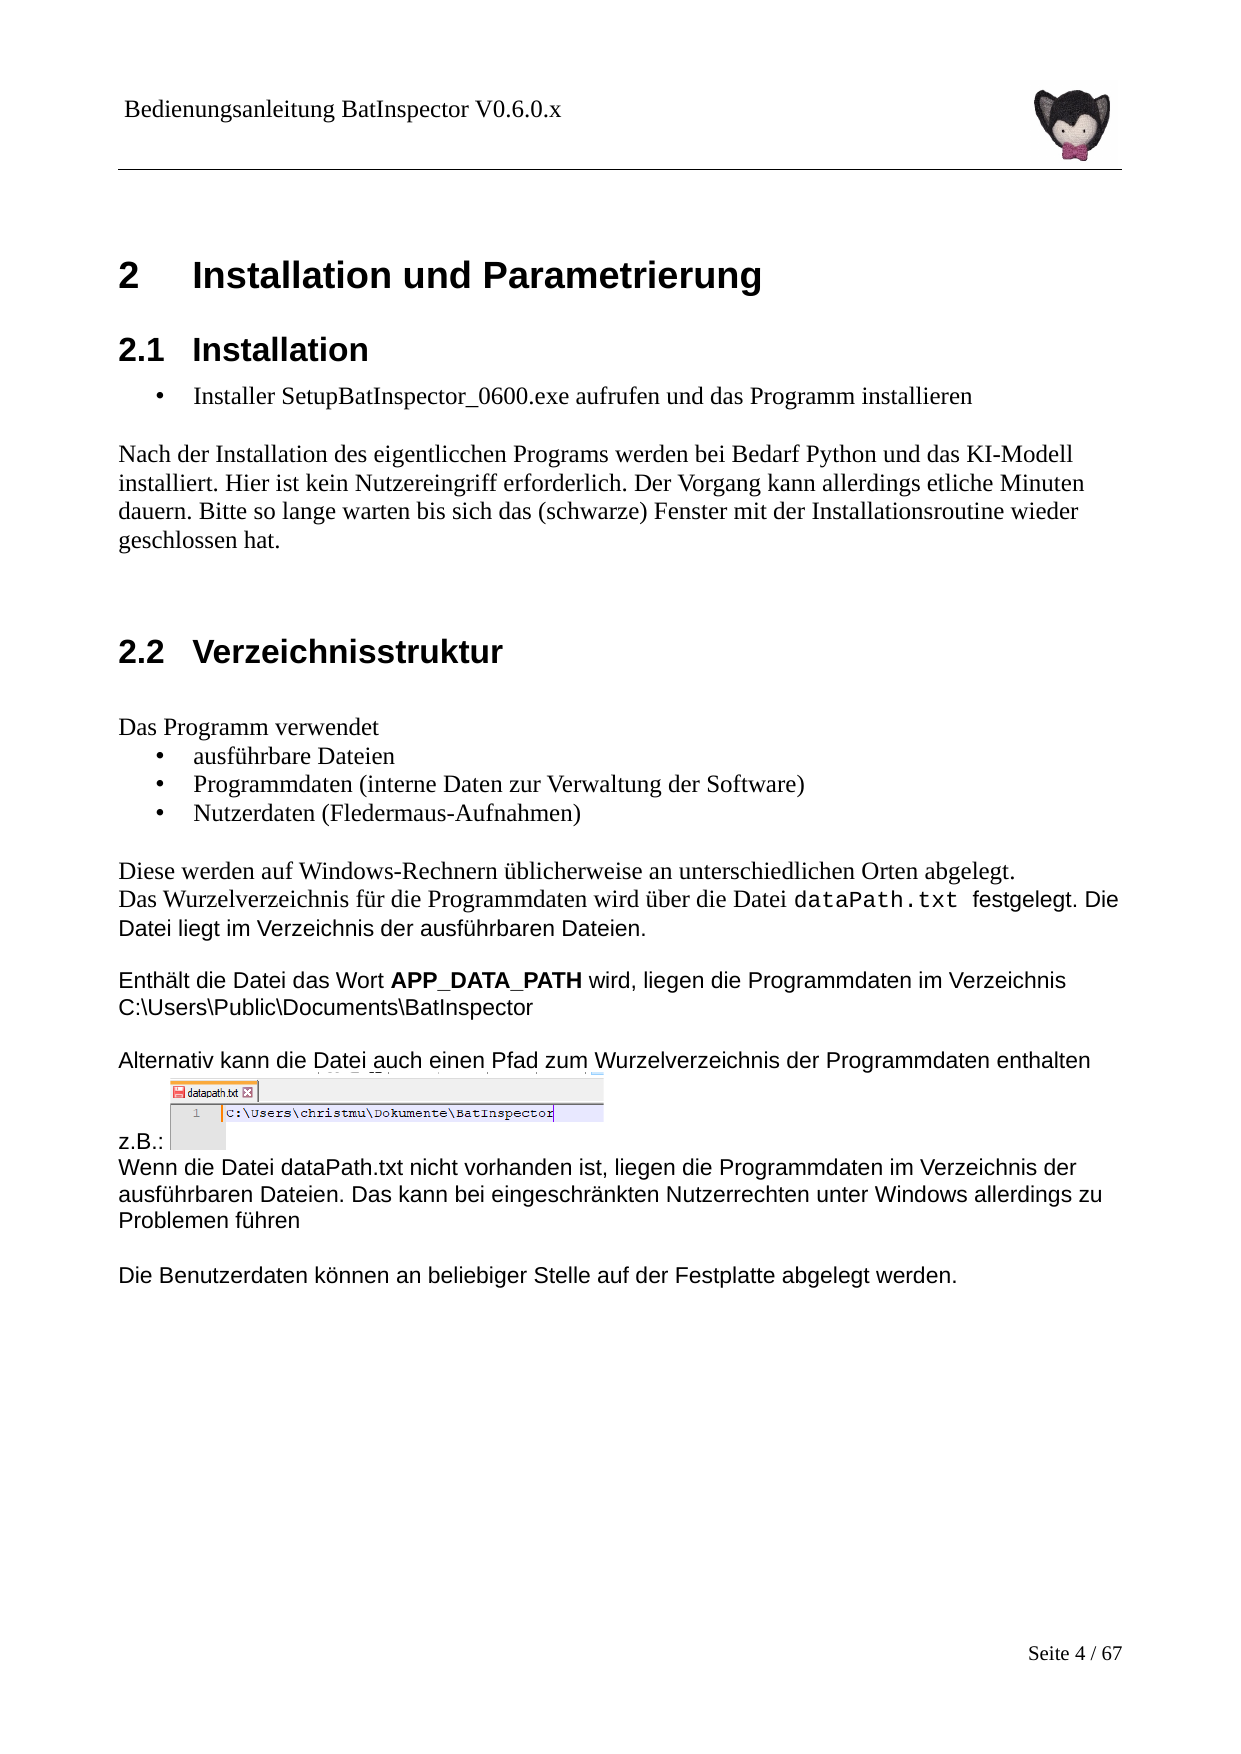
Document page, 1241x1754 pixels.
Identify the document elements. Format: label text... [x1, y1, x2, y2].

text Nach der Installation des eigentlicchen Programs werden bei Bedarf Python und das KI-Modell installiert. Hier ist kein Nutzereingriff erforderlich. Der Vorgang kann allerdings etliche Minuten dauern. Bitte so lange warten bis sich das (schwarze) Fenster mit der Installationsroutine wieder geschlossen hat. [118, 410, 1122, 554]
text Wenn die Datei dataPath.txt nicht vorhanden ist, liegen die Programmdaten im Verzeichnis der ausführbaren Dateien. Das kann bei eingeschränkten Nutzerrechten unter Windows allerdings zu Problemen führen [118, 1154, 1122, 1233]
text Das Wurzelverzeichnis für die Programmdaten wird über die Datei dataPath.txt festgelegt. Die Datei liegt im Verzeichnis der ausführbaren Dateien. [118, 884, 1122, 941]
subtitle Verzeichnisstruktur [118, 632, 1122, 671]
text Die Benutzerdaten können an beliebiger Stelle auf der Festplatte abgelegt werden. [118, 1262, 1122, 1288]
picture [170, 1072, 604, 1150]
subtitle Installation und Parametrierung [118, 253, 1122, 297]
list Programmdaten (interne Daten zur Verwaltung der Software) [156, 769, 1122, 798]
text Das Programm verwendet [118, 712, 1122, 741]
text Enthält die Datei das Wort APP_DATA_PATH wird, liegen die Programmdaten im Verzeichnis [118, 967, 1122, 994]
list ausführbare Dateien [156, 741, 1122, 769]
list Nutzerdaten (Fledermaus-Aufnahmen) [156, 798, 1122, 856]
text Diese werden auf Windows-Rechnern üblicherweise an unterschiedlichen Orten abgelegt. [118, 856, 1122, 884]
text C:\Users\Public\Documents\BatInspector [118, 994, 1122, 1020]
subtitle Installation [118, 330, 1122, 369]
picture [1030, 80, 1119, 169]
text Alternativ kann die Datei auch einen Pfad zum Wurzelverzeichnis der Programmdaten enthalten z.B.: [118, 1047, 1122, 1154]
list Installer SetupBatInspector_0600.exe aufrufen und das Programm installieren [156, 381, 1122, 410]
